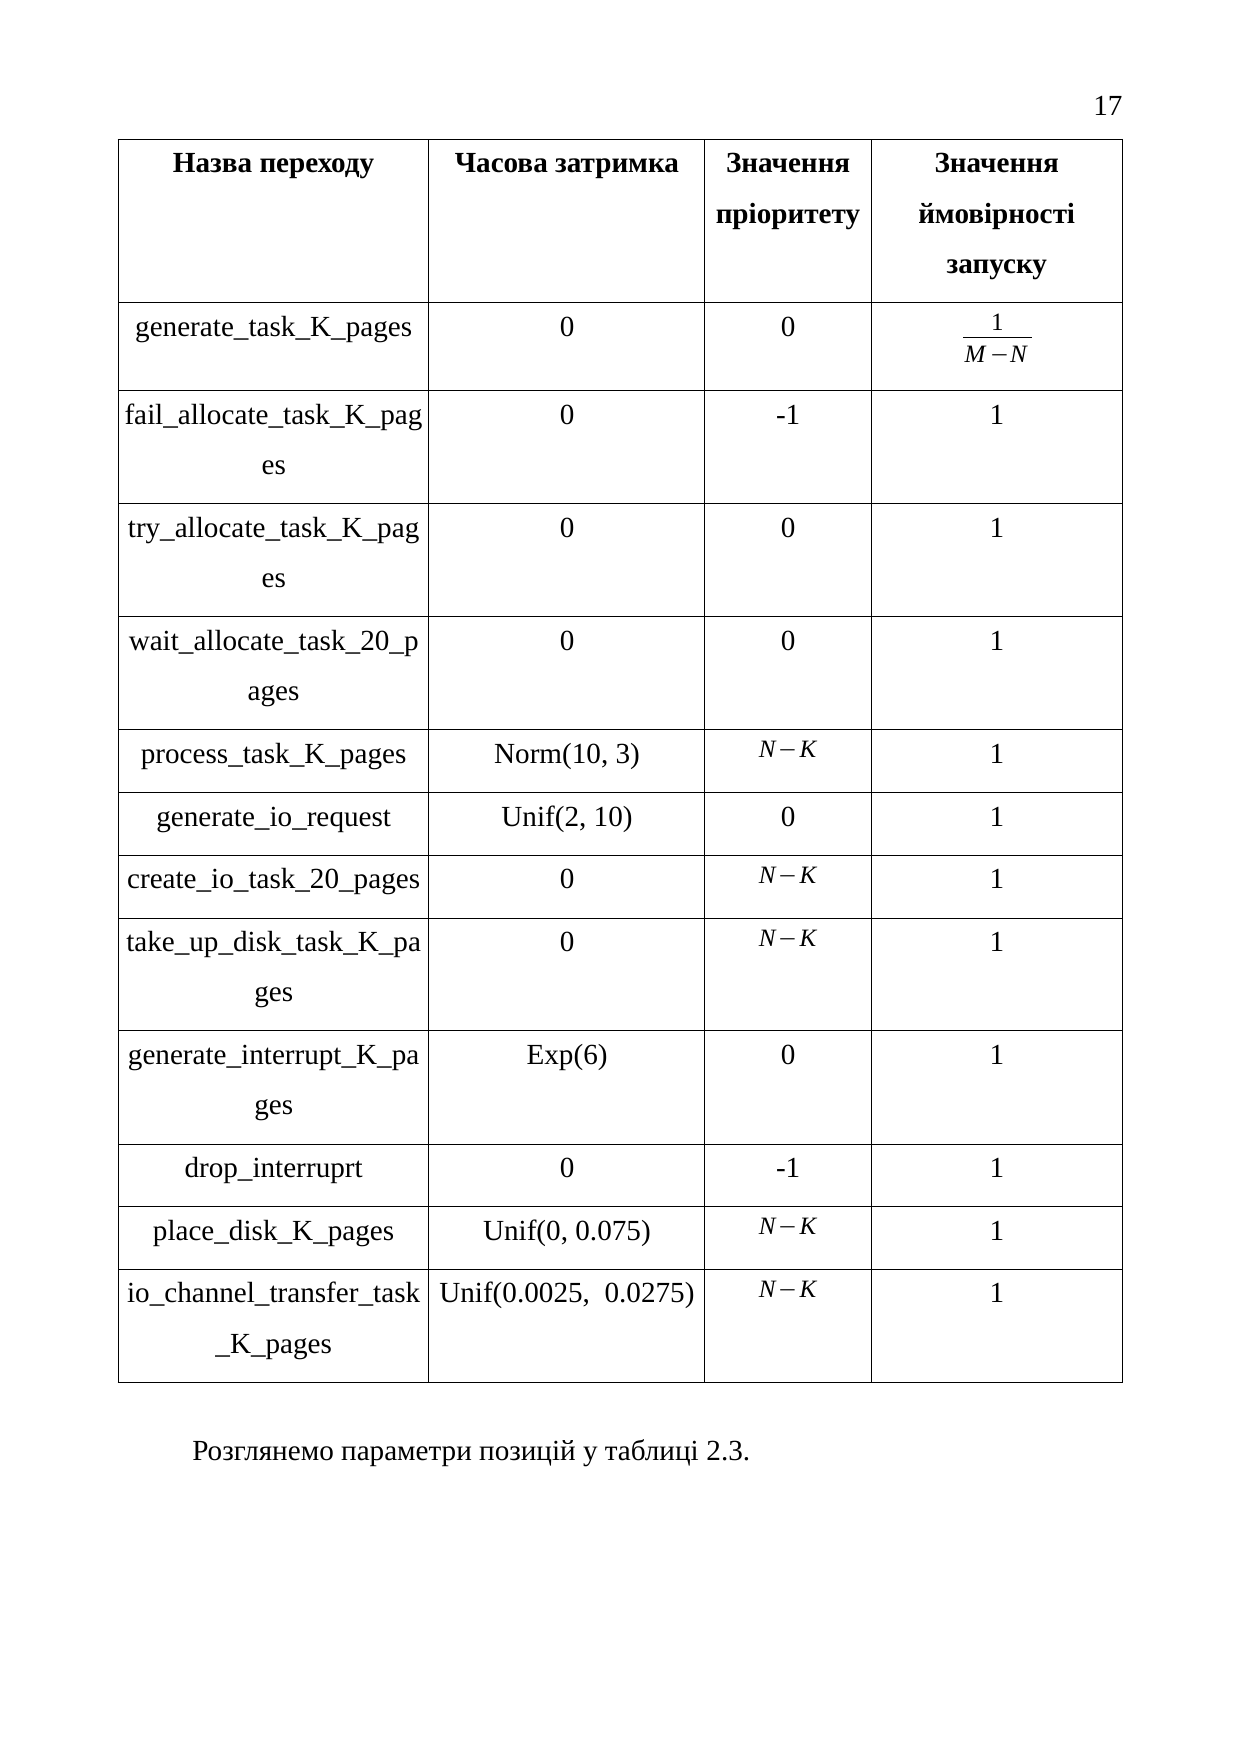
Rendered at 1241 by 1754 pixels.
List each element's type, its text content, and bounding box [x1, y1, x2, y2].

table_cell try_allocate_task_K_pages [119, 504, 428, 616]
table_cell Unif(0, 0.075) [429, 1207, 704, 1269]
table_cell generate_task_K_pages [119, 303, 428, 390]
table_cell generate_io_request [119, 793, 428, 855]
table_cell 0 [429, 617, 704, 729]
table_cell [705, 730, 871, 792]
table_cell generate_interrupt_K_pages [119, 1031, 428, 1143]
table_cell 1 [872, 793, 1122, 855]
table_cell Norm(10, 3) [429, 730, 704, 792]
table_cell 0 [705, 504, 871, 616]
table_cell 0 [705, 793, 871, 855]
table_cell io_channel_transfer_task_K_pages [119, 1270, 428, 1382]
table_cell 1 [872, 856, 1122, 917]
table_cell 1 [872, 1145, 1122, 1206]
table_cell 1 [872, 919, 1122, 1030]
table_cell 0 [705, 1031, 871, 1143]
table_cell 1 [872, 617, 1122, 729]
table_header Значення пріоритету [705, 140, 871, 302]
table_cell -1 [705, 391, 871, 503]
table_cell 1 [872, 1207, 1122, 1269]
table_cell 0 [705, 303, 871, 390]
table_cell Unif(2, 10) [429, 793, 704, 855]
table_cell place_disk_K_pages [119, 1207, 428, 1269]
table_cell wait_allocate_task_20_pages [119, 617, 428, 729]
table_header Значення ймовірності запуску [872, 140, 1122, 302]
table_cell [705, 1207, 871, 1269]
table_cell 0 [429, 1145, 704, 1206]
table_cell 1 [872, 1270, 1122, 1382]
table_cell [705, 1270, 871, 1382]
table_cell 0 [429, 504, 704, 616]
table_cell create_io_task_20_pages [119, 856, 428, 917]
table_cell 0 [429, 919, 704, 1030]
table_cell [872, 303, 1122, 390]
table_cell [705, 919, 871, 1030]
table_cell 1 [872, 504, 1122, 616]
table_cell fail_allocate_task_K_pages [119, 391, 428, 503]
table_cell -1 [705, 1145, 871, 1206]
table_cell 0 [429, 303, 704, 390]
table_cell Unif(0.0025, 0.0275) [429, 1270, 704, 1382]
table_cell drop_interruprt [119, 1145, 428, 1206]
table_cell take_up_disk_task_K_pages [119, 919, 428, 1030]
table_cell process_task_K_pages [119, 730, 428, 792]
table_cell [705, 856, 871, 917]
table_cell 1 [872, 1031, 1122, 1143]
table_cell Exp(6) [429, 1031, 704, 1143]
table_cell 0 [705, 617, 871, 729]
table_cell 0 [429, 856, 704, 917]
table_cell 1 [872, 391, 1122, 503]
table_header Часова затримка [429, 140, 704, 302]
text Розглянемо параметри позицій у таблиці 2.3. [118, 1433, 1122, 1467]
table_header Назва переходу [119, 140, 428, 302]
table_cell 1 [872, 730, 1122, 792]
table_cell 0 [429, 391, 704, 503]
